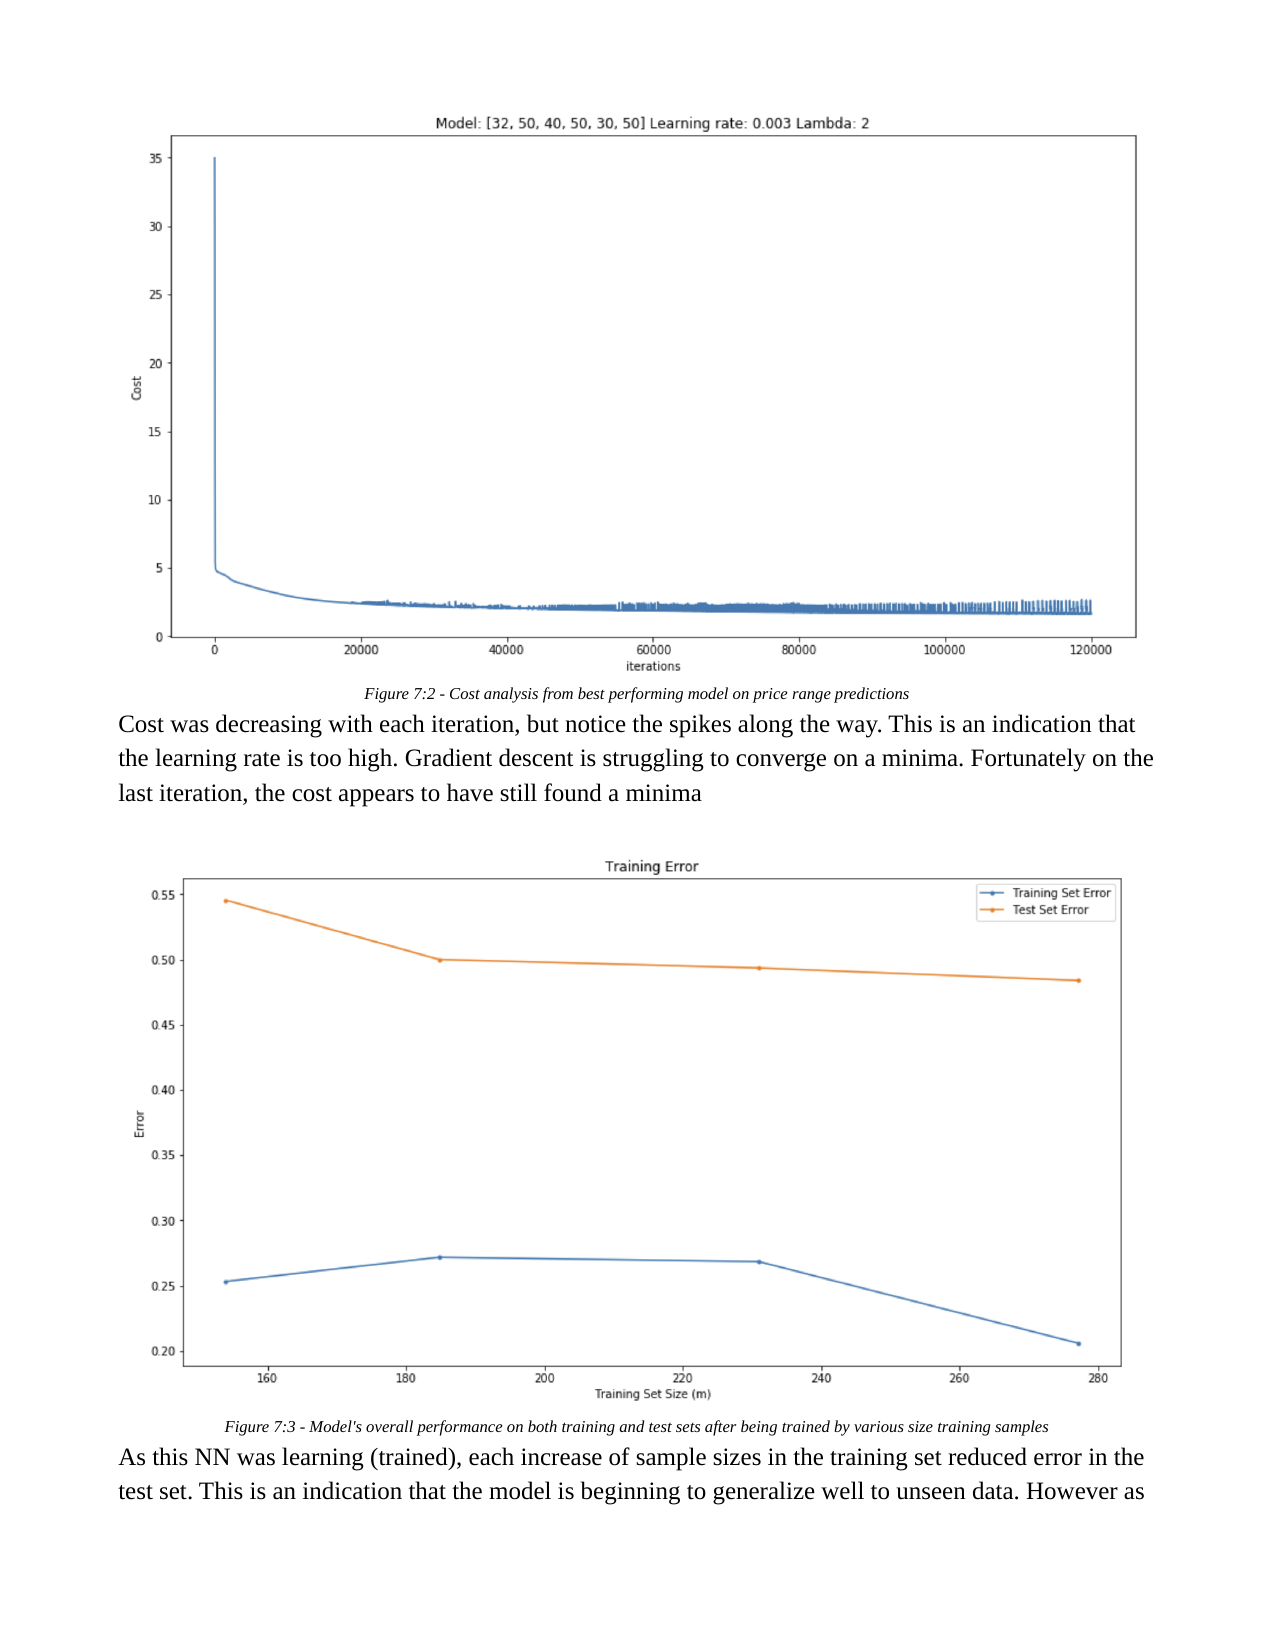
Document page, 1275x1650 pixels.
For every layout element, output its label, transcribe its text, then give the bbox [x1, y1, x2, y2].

picture [118, 839, 1157, 1417]
text [118, 90, 1157, 102]
text [118, 827, 1157, 839]
text Cost was decreasing with each iteration, but notice the spikes along the way. This is an indication that the learning rate is too high. Gradient descent is struggling to converge on a minima. Fortunately on the last iteration, the cost appears to have still found a minima [118, 703, 1157, 806]
text As this NN was learning (trained), each increase of sample sizes in the training set reduced error in the test set. This is an indication that the model is beginning to generalize well to unseen data. However as [118, 1436, 1157, 1505]
picture [118, 102, 1157, 684]
text Figure 7:3 - Model's overall performance on both training and test sets after being trained by various size training samples [118, 1417, 1157, 1436]
text Figure 7:2 - Cost analysis from best performing model on price range predictions [118, 684, 1157, 703]
